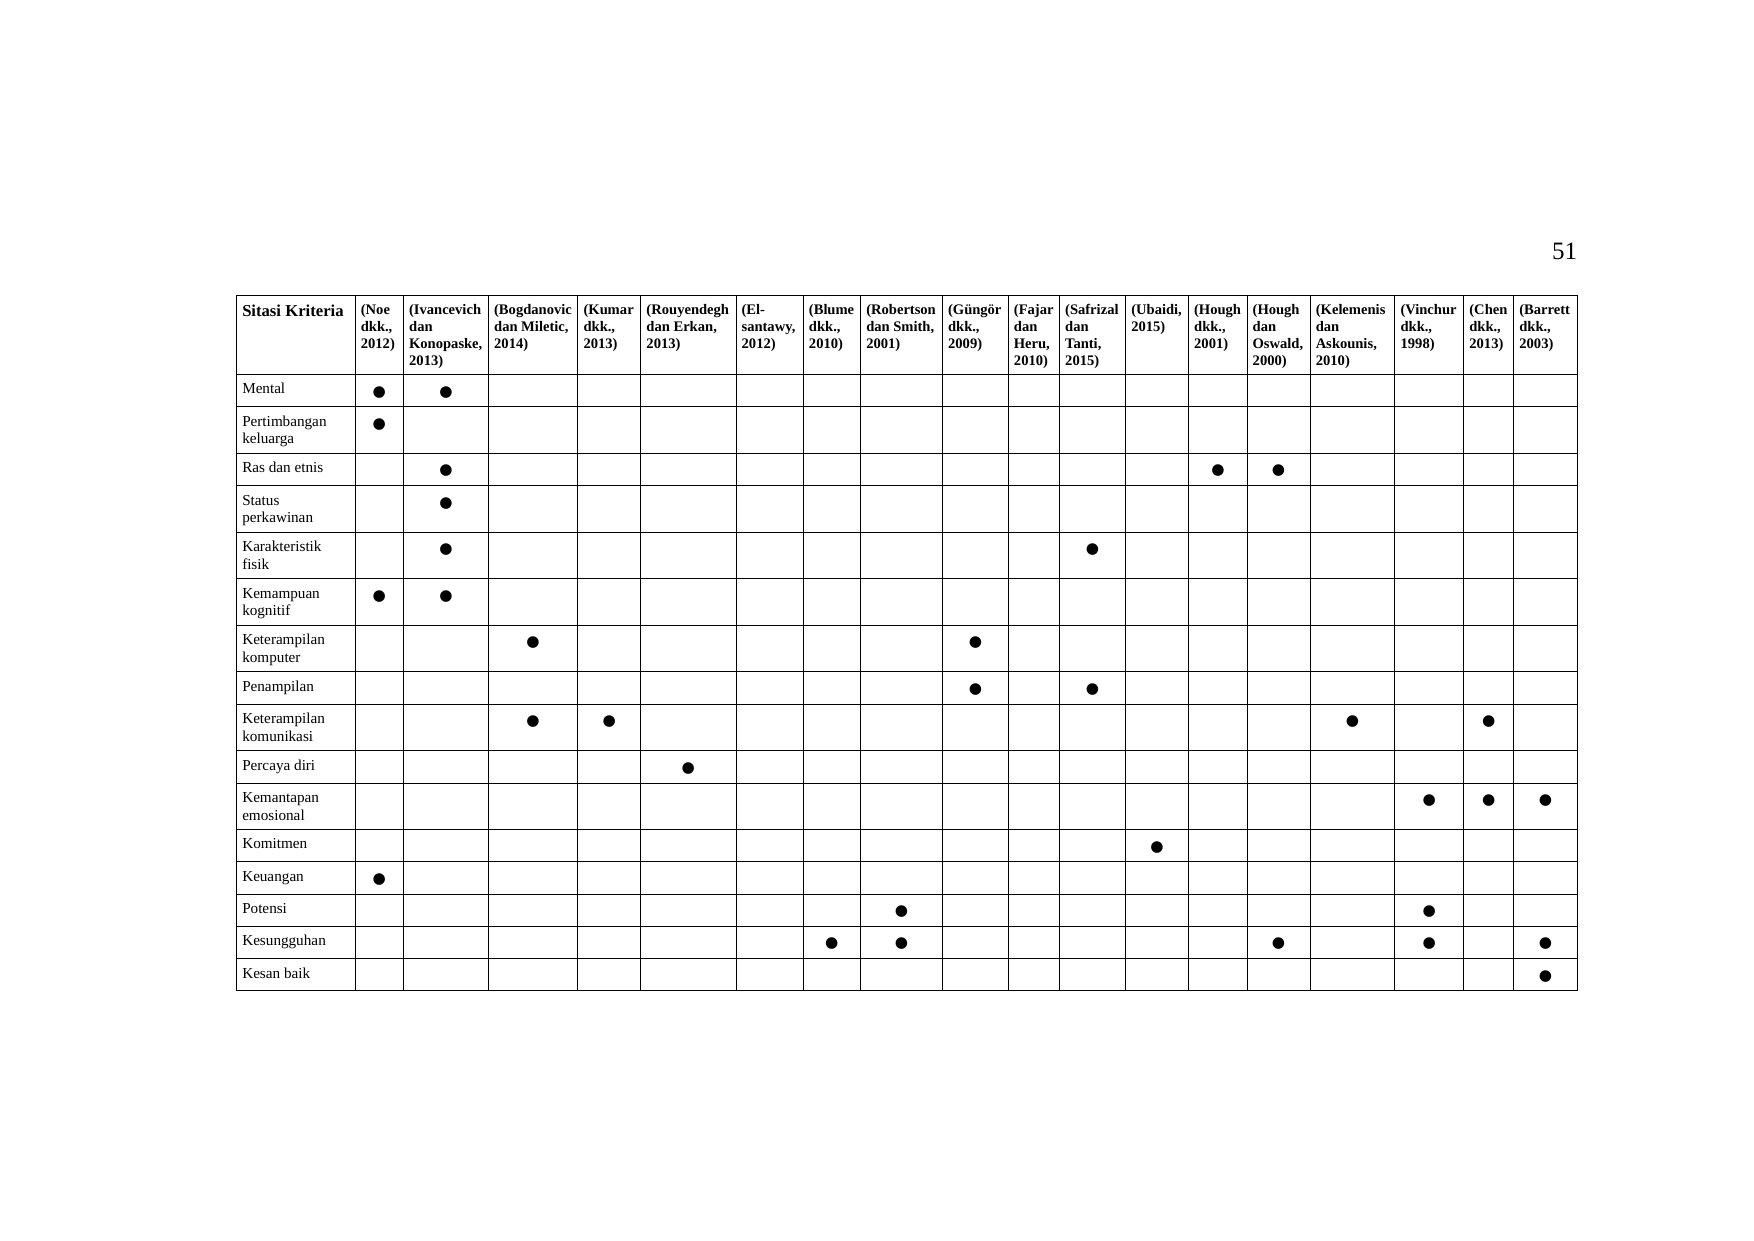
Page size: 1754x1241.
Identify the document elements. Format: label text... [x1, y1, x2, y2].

table_cell [1464, 830, 1513, 861]
table_cell [861, 375, 942, 406]
table_cell [943, 705, 1008, 750]
table_cell [737, 672, 803, 703]
table_cell [1464, 579, 1513, 625]
table_cell [641, 705, 736, 750]
table_cell [1464, 751, 1513, 782]
table_cell [578, 959, 640, 990]
table_header (El-santawy, 2012) [737, 296, 803, 374]
table_header (Hough dkk., 2001) [1189, 296, 1247, 374]
table_cell ● [356, 579, 403, 625]
table_cell [1009, 830, 1059, 861]
table_cell [1311, 927, 1394, 958]
table_cell [578, 895, 640, 926]
table_cell ● [404, 375, 488, 406]
table_header (Chen dkk., 2013) [1464, 296, 1513, 374]
table_cell [1126, 751, 1188, 782]
table_cell [1126, 407, 1188, 453]
table_cell [641, 830, 736, 861]
table_cell [1248, 784, 1310, 829]
table_cell [1514, 895, 1577, 926]
table_cell [1060, 579, 1125, 625]
table_cell [1189, 672, 1247, 703]
table_cell [1311, 579, 1394, 625]
table_cell [489, 486, 577, 532]
table_cell [1009, 626, 1059, 671]
table_cell [641, 784, 736, 829]
table_cell ● [1248, 927, 1310, 958]
table_cell [356, 830, 403, 861]
table_cell [1464, 375, 1513, 406]
table_header (Güngör dkk., 2009) [943, 296, 1008, 374]
table_cell [737, 407, 803, 453]
table_cell [404, 626, 488, 671]
table_cell [1248, 751, 1310, 782]
table_cell [404, 895, 488, 926]
table_cell Potensi [237, 895, 355, 926]
table_cell [1514, 375, 1577, 406]
table_header (Hough dan Oswald, 2000) [1248, 296, 1310, 374]
table_cell [489, 830, 577, 861]
table_cell [943, 486, 1008, 532]
table_cell [356, 784, 403, 829]
table_cell [1126, 672, 1188, 703]
table_cell [861, 486, 942, 532]
table_cell [1189, 626, 1247, 671]
table_cell [1060, 927, 1125, 958]
table_cell [356, 672, 403, 703]
table_cell [578, 486, 640, 532]
table_cell [489, 672, 577, 703]
table_cell [578, 407, 640, 453]
table_cell [1189, 533, 1247, 578]
table_cell [1009, 784, 1059, 829]
table_cell ● [356, 375, 403, 406]
table_cell [578, 454, 640, 485]
table_cell [356, 486, 403, 532]
table_cell [1009, 579, 1059, 625]
table_cell ● [578, 705, 640, 750]
table_cell [1311, 454, 1394, 485]
table_cell Keterampilan komunikasi [237, 705, 355, 750]
table_cell [1126, 959, 1188, 990]
table_cell [943, 862, 1008, 893]
table_cell [804, 626, 860, 671]
table_cell [1060, 784, 1125, 829]
table_cell [1009, 927, 1059, 958]
table_cell [1126, 375, 1188, 406]
table_cell [1311, 626, 1394, 671]
table_cell ● [1395, 927, 1463, 958]
table_cell [1514, 830, 1577, 861]
table_cell ● [804, 927, 860, 958]
table_cell [404, 407, 488, 453]
table_cell [1126, 579, 1188, 625]
table_cell [943, 784, 1008, 829]
table_cell ● [1514, 959, 1577, 990]
table_cell [404, 830, 488, 861]
table_cell ● [1311, 705, 1394, 750]
table_cell [1189, 895, 1247, 926]
table_cell Komitmen [237, 830, 355, 861]
table_cell [737, 486, 803, 532]
table_cell [737, 751, 803, 782]
table_cell [489, 784, 577, 829]
table_cell [1060, 486, 1125, 532]
table_cell [1248, 579, 1310, 625]
table_cell [1464, 454, 1513, 485]
table_cell [356, 751, 403, 782]
table_cell [1395, 375, 1463, 406]
table_cell [489, 895, 577, 926]
table_cell [1248, 626, 1310, 671]
table_cell [1311, 407, 1394, 453]
table_cell [1311, 672, 1394, 703]
table_cell [861, 830, 942, 861]
table_cell [1189, 830, 1247, 861]
table_cell ● [1464, 705, 1513, 750]
table_cell [943, 895, 1008, 926]
table_cell [1189, 486, 1247, 532]
table_cell [737, 579, 803, 625]
table_cell [1060, 407, 1125, 453]
table_cell ● [404, 533, 488, 578]
table_cell [489, 751, 577, 782]
table_cell [1395, 486, 1463, 532]
table_cell ● [1514, 927, 1577, 958]
table_cell [804, 672, 860, 703]
table_cell [1311, 830, 1394, 861]
table_header (Safrizal dan Tanti, 2015) [1060, 296, 1125, 374]
table_cell [861, 533, 942, 578]
table_cell [943, 533, 1008, 578]
table_cell [1248, 533, 1310, 578]
table_cell [1464, 407, 1513, 453]
table_cell [578, 927, 640, 958]
table_cell Penampilan [237, 672, 355, 703]
table_cell [578, 784, 640, 829]
table_cell [1395, 959, 1463, 990]
table_cell [1126, 927, 1188, 958]
table_cell [737, 375, 803, 406]
table_cell [861, 705, 942, 750]
table_cell Ras dan etnis [237, 454, 355, 485]
table_cell [1464, 672, 1513, 703]
table_cell [1311, 895, 1394, 926]
table_cell [1189, 579, 1247, 625]
table_cell [1126, 533, 1188, 578]
table_cell [1060, 959, 1125, 990]
table_cell ● [1060, 672, 1125, 703]
table_cell [1248, 375, 1310, 406]
table_cell [943, 830, 1008, 861]
table_cell [356, 533, 403, 578]
table_header (Vinchur dkk., 1998) [1395, 296, 1463, 374]
table_cell [641, 533, 736, 578]
table_cell [641, 927, 736, 958]
table_cell [356, 626, 403, 671]
table_cell [861, 751, 942, 782]
table_cell ● [1126, 830, 1188, 861]
table_cell Pertimbangan keluarga [237, 407, 355, 453]
table_cell ● [1248, 454, 1310, 485]
table_cell [1060, 895, 1125, 926]
table_cell [404, 784, 488, 829]
table_cell [404, 927, 488, 958]
table_cell [404, 705, 488, 750]
table_cell ● [1395, 895, 1463, 926]
table_cell [1009, 862, 1059, 893]
table_header (Robertson dan Smith, 2001) [861, 296, 942, 374]
table_header (Kumar dkk., 2013) [578, 296, 640, 374]
table_cell [861, 862, 942, 893]
table_header (Barrett dkk., 2003) [1514, 296, 1577, 374]
table_cell Keterampilan komputer [237, 626, 355, 671]
table_cell [356, 705, 403, 750]
table_cell [943, 407, 1008, 453]
table_cell [1514, 486, 1577, 532]
table_cell [804, 895, 860, 926]
table_cell [641, 959, 736, 990]
table_cell [578, 862, 640, 893]
table_cell [1189, 407, 1247, 453]
table_cell [1395, 672, 1463, 703]
table_cell [1009, 751, 1059, 782]
table_cell [1009, 959, 1059, 990]
table_cell [1311, 751, 1394, 782]
table_cell [1395, 862, 1463, 893]
table_cell Kesan baik [237, 959, 355, 990]
table_cell [1248, 959, 1310, 990]
table_cell [578, 375, 640, 406]
table_cell [641, 895, 736, 926]
table_header (Noe dkk., 2012) [356, 296, 403, 374]
table_cell [804, 862, 860, 893]
table_cell ● [1395, 784, 1463, 829]
table_cell ● [404, 579, 488, 625]
table_cell [578, 751, 640, 782]
table_cell [489, 862, 577, 893]
table_cell [1514, 626, 1577, 671]
table_cell [1311, 862, 1394, 893]
table_cell [1126, 454, 1188, 485]
table_cell [1514, 454, 1577, 485]
table_cell ● [861, 927, 942, 958]
table_cell [1464, 626, 1513, 671]
table_cell [804, 751, 860, 782]
table_cell [1009, 486, 1059, 532]
table_cell [1060, 626, 1125, 671]
table_cell [1189, 751, 1247, 782]
table_cell Percaya diri [237, 751, 355, 782]
table_cell [1395, 830, 1463, 861]
table_cell [943, 454, 1008, 485]
table_cell [1464, 533, 1513, 578]
table_cell [489, 407, 577, 453]
table_cell ● [1464, 784, 1513, 829]
table_cell [737, 705, 803, 750]
table_cell ● [404, 486, 488, 532]
table_cell ● [1189, 454, 1247, 485]
table_cell [1464, 895, 1513, 926]
table_cell ● [861, 895, 942, 926]
table_cell [737, 959, 803, 990]
table_cell [1311, 486, 1394, 532]
table_cell [1009, 407, 1059, 453]
table_cell [641, 454, 736, 485]
table_cell [1126, 895, 1188, 926]
table_header (Blume dkk., 2010) [804, 296, 860, 374]
table_cell [804, 705, 860, 750]
table_cell [641, 407, 736, 453]
table_cell [1009, 672, 1059, 703]
table_header (Fajar dan Heru, 2010) [1009, 296, 1059, 374]
table_cell [804, 579, 860, 625]
table_cell [404, 862, 488, 893]
table_cell [1009, 375, 1059, 406]
table_cell [804, 375, 860, 406]
table_cell [1395, 454, 1463, 485]
table_cell [943, 751, 1008, 782]
table_cell [1060, 375, 1125, 406]
table_cell [1514, 672, 1577, 703]
table_cell [641, 579, 736, 625]
table_cell [578, 579, 640, 625]
table_cell [356, 454, 403, 485]
table_cell ● [489, 705, 577, 750]
table_cell [489, 927, 577, 958]
table_cell ● [1514, 784, 1577, 829]
table_cell [861, 672, 942, 703]
table_header (Kelemenis dan Askounis, 2010) [1311, 296, 1394, 374]
table_cell ● [943, 626, 1008, 671]
table_cell [1060, 862, 1125, 893]
table_cell [804, 407, 860, 453]
table_cell [1189, 784, 1247, 829]
table_cell [1060, 454, 1125, 485]
table_cell Kesungguhan [237, 927, 355, 958]
table_cell [489, 959, 577, 990]
table_cell [861, 626, 942, 671]
table_cell [578, 626, 640, 671]
table_cell [861, 959, 942, 990]
table_cell [1189, 705, 1247, 750]
table_cell [1464, 959, 1513, 990]
table_cell ● [641, 751, 736, 782]
table_cell [356, 895, 403, 926]
table_cell [1395, 626, 1463, 671]
table_cell [804, 830, 860, 861]
table_cell [1395, 705, 1463, 750]
table_cell [804, 784, 860, 829]
table_cell [1248, 672, 1310, 703]
table_cell [1060, 751, 1125, 782]
table_cell [737, 626, 803, 671]
table_cell Mental [237, 375, 355, 406]
table_header (Rouyendegh dan Erkan, 2013) [641, 296, 736, 374]
table_cell [737, 895, 803, 926]
table_cell [1126, 705, 1188, 750]
table_cell [1009, 533, 1059, 578]
table_cell [356, 927, 403, 958]
table_cell [1311, 533, 1394, 578]
table_cell [1395, 407, 1463, 453]
table_cell [804, 533, 860, 578]
table_cell [489, 454, 577, 485]
table_cell [737, 830, 803, 861]
table_cell [861, 579, 942, 625]
table_cell [1514, 705, 1577, 750]
table_cell [641, 672, 736, 703]
table_cell [1126, 626, 1188, 671]
table_cell [1248, 895, 1310, 926]
table_cell [1189, 375, 1247, 406]
table_cell [356, 959, 403, 990]
table_cell [489, 375, 577, 406]
table_cell [804, 454, 860, 485]
table_cell [1126, 486, 1188, 532]
table_header Sitasi Kriteria [237, 296, 355, 374]
table_cell [804, 486, 860, 532]
table_cell [737, 784, 803, 829]
table_cell [404, 959, 488, 990]
table_cell [861, 784, 942, 829]
table_cell [641, 862, 736, 893]
table_cell [489, 579, 577, 625]
table_cell [943, 579, 1008, 625]
table_cell [641, 375, 736, 406]
table_header (Ubaidi, 2015) [1126, 296, 1188, 374]
table_cell [1009, 454, 1059, 485]
table_cell Kemantapan emosional [237, 784, 355, 829]
table_header (Ivancevich dan Konopaske, 2013) [404, 296, 488, 374]
table_cell [1395, 579, 1463, 625]
table_cell [737, 454, 803, 485]
table_cell ● [404, 454, 488, 485]
table_cell [943, 959, 1008, 990]
table_cell [641, 626, 736, 671]
table_cell [1248, 486, 1310, 532]
table_cell [1189, 862, 1247, 893]
table_cell [1126, 784, 1188, 829]
table_cell [1311, 375, 1394, 406]
table_cell [489, 533, 577, 578]
table_header (Bogdanovic dan Miletic, 2014) [489, 296, 577, 374]
table_cell Karakteristik fisik [237, 533, 355, 578]
table_cell ● [489, 626, 577, 671]
table_cell [1464, 862, 1513, 893]
table_cell [943, 927, 1008, 958]
table_cell [1009, 705, 1059, 750]
table_cell [1248, 407, 1310, 453]
table_cell [1009, 895, 1059, 926]
table_cell Keuangan [237, 862, 355, 893]
table_cell [1464, 927, 1513, 958]
table_cell [1395, 751, 1463, 782]
table_cell [1514, 407, 1577, 453]
table_cell ● [356, 862, 403, 893]
table_cell ● [943, 672, 1008, 703]
table_cell Kemampuan kognitif [237, 579, 355, 625]
table_cell [861, 454, 942, 485]
table_cell [578, 533, 640, 578]
table_cell [404, 751, 488, 782]
table_cell [1126, 862, 1188, 893]
table_cell [1060, 705, 1125, 750]
table_cell [737, 862, 803, 893]
table_cell [737, 533, 803, 578]
table_cell [1311, 959, 1394, 990]
table_cell [1189, 927, 1247, 958]
table_cell [578, 672, 640, 703]
table_cell [641, 486, 736, 532]
table_cell [1060, 830, 1125, 861]
table_cell [737, 927, 803, 958]
table_cell [1514, 579, 1577, 625]
table_cell [943, 375, 1008, 406]
table_cell [1248, 705, 1310, 750]
table_cell [1311, 784, 1394, 829]
table_cell ● [1060, 533, 1125, 578]
table_cell [1248, 830, 1310, 861]
table_cell [578, 830, 640, 861]
table_cell [1248, 862, 1310, 893]
table_cell [1464, 486, 1513, 532]
table_cell [1189, 959, 1247, 990]
table_cell ● [356, 407, 403, 453]
table_cell [1395, 533, 1463, 578]
table_cell [404, 672, 488, 703]
table_cell Status perkawinan [237, 486, 355, 532]
table_cell [861, 407, 942, 453]
table_cell [1514, 533, 1577, 578]
table_cell [1514, 862, 1577, 893]
table_cell [804, 959, 860, 990]
table_cell [1514, 751, 1577, 782]
